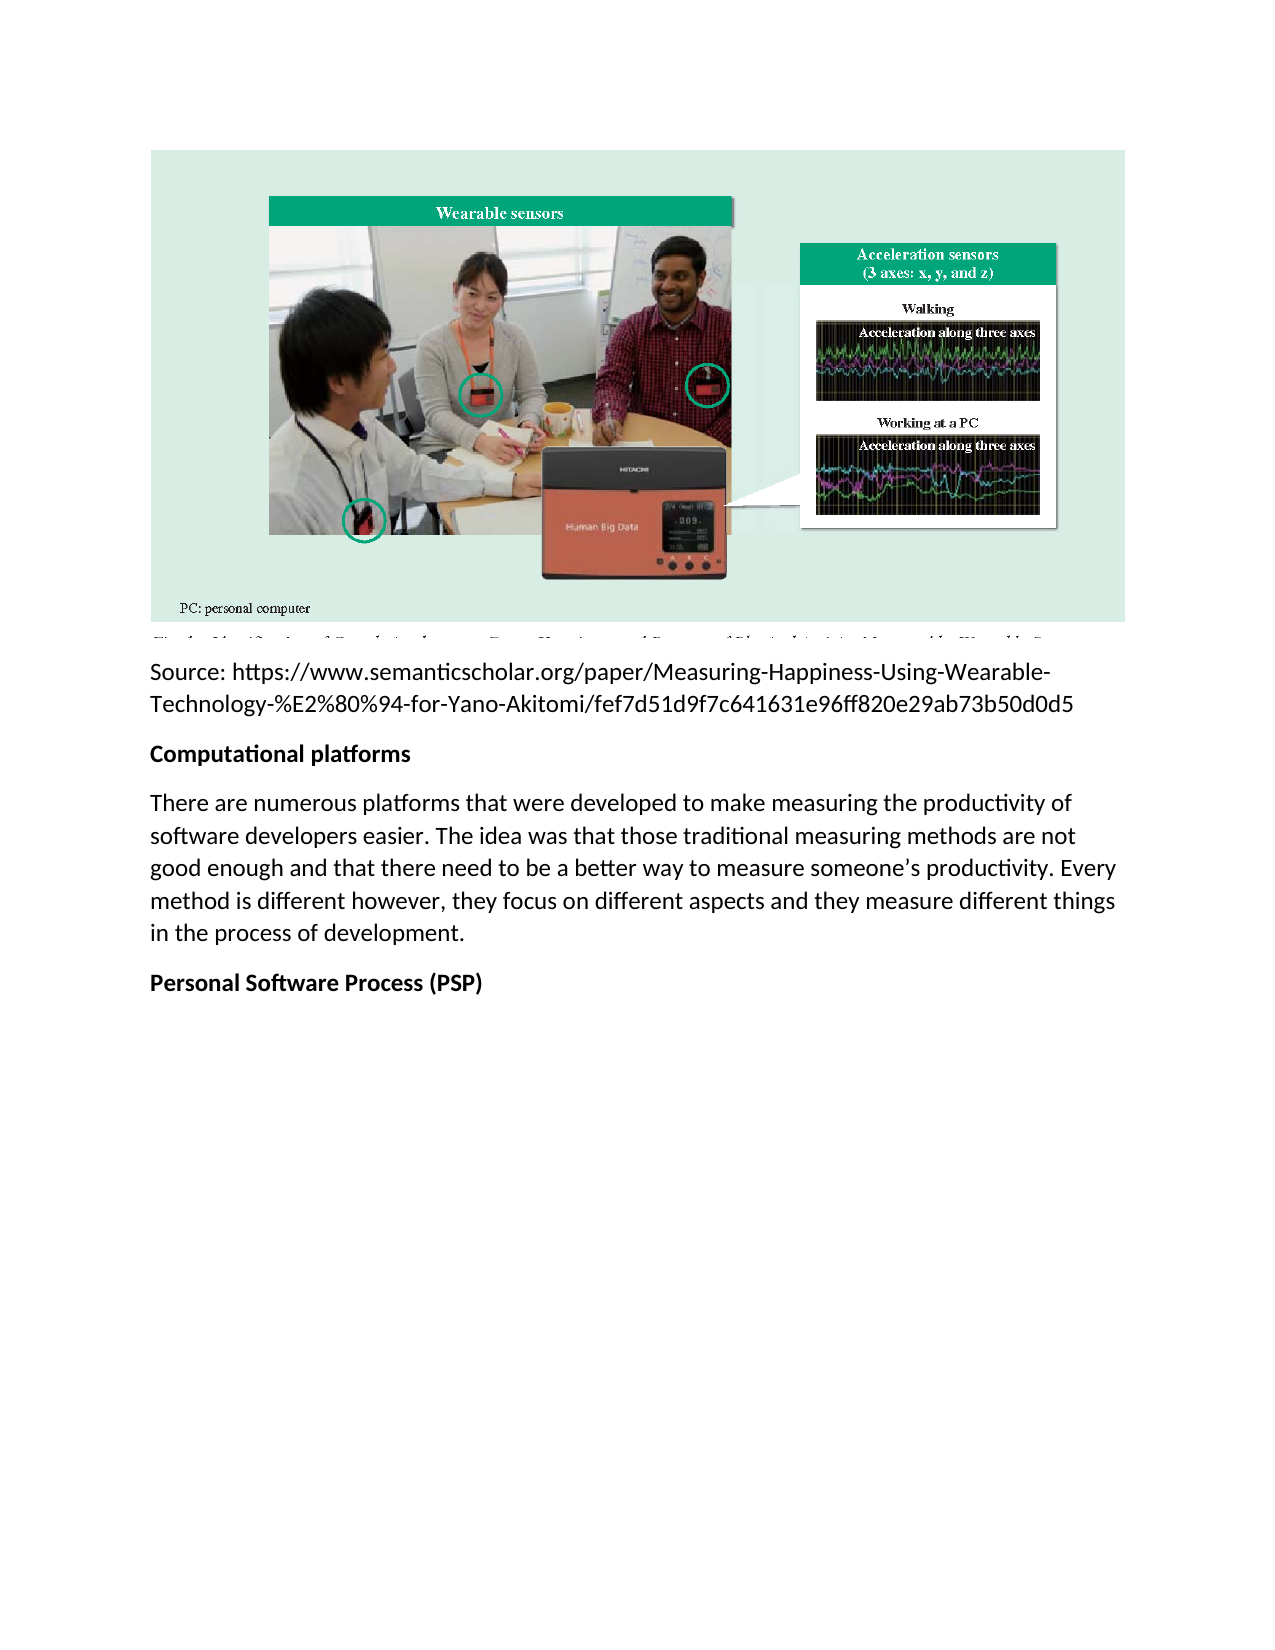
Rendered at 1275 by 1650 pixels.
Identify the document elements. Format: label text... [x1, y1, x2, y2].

text Personal Software Process (PSP) [150, 967, 1125, 997]
text Computational platforms [150, 738, 1125, 768]
text There are numerous platforms that were developed to make measuring the productivity of software developers easier. The idea was that those traditional measuring methods are not good enough and that there need to be a better way to measure someone’s productivity. Every method is different however, they focus on different aspects and they measure different things in the process of development. [150, 787, 1125, 948]
text Source: https://www.semanticscholar.org/paper/Measuring-Happiness-Using-Wearable-Technology-%E2%80%94-for-Yano-Akitomi/fef7d51d9f7c641631e96ff820e29ab73b50d0d5 [150, 656, 1125, 719]
